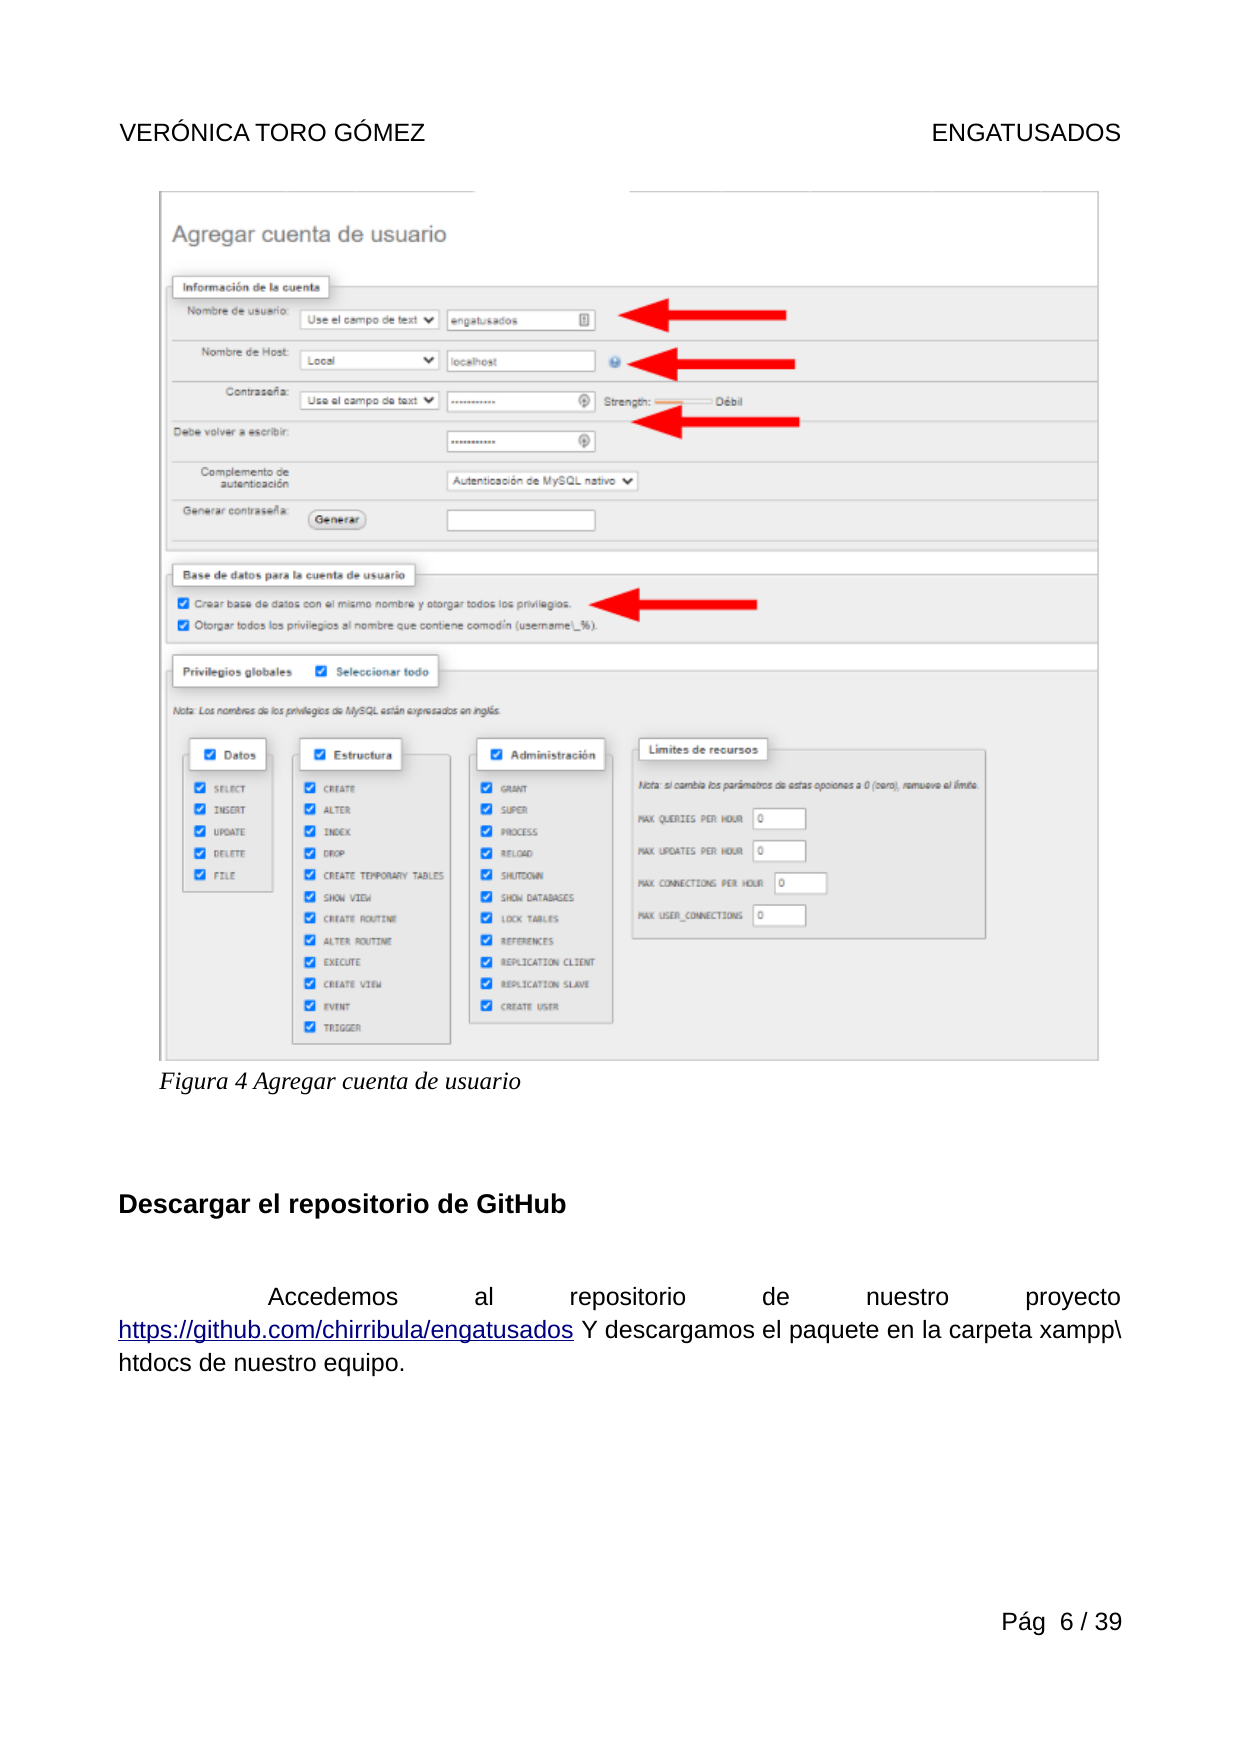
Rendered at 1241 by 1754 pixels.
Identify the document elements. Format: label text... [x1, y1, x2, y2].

subtitle Descargar el repositorio de GitHub [118, 1188, 1122, 1219]
picture [159, 191, 1102, 1061]
text Accedemos al repositorio de nuestro proyecto https://github.com/chirribula/engatusados Y descargamos el paquete en la carpeta xampp\htdocs de nuestro equipo. [118, 1282, 1122, 1377]
text Figura 4 Agregar cuenta de usuario [159, 1061, 1101, 1095]
